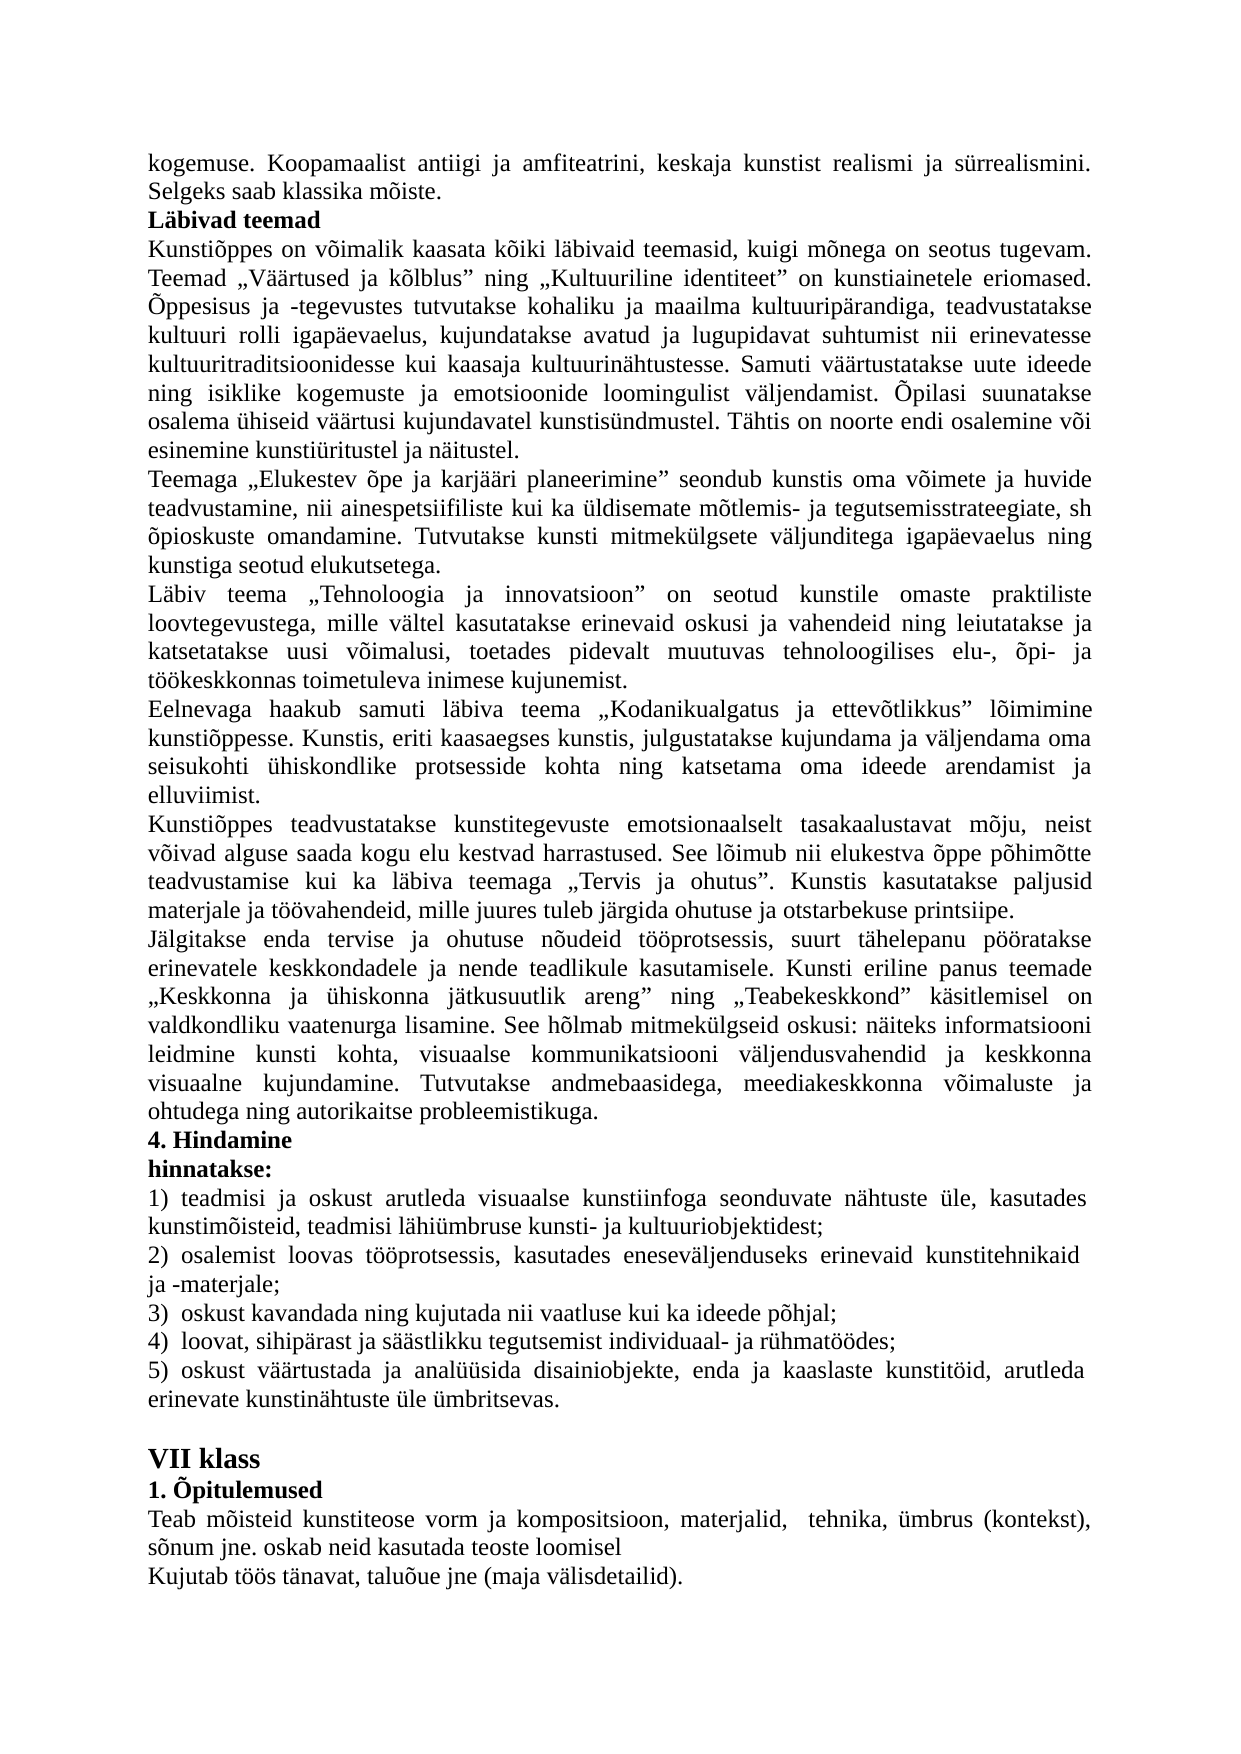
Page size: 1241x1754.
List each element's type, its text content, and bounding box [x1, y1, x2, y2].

text erinevate kunstinähtuste üle ümbritsevas. [148, 1384, 1093, 1413]
text kunstimõisteid, teadmisi lähiümbruse kunsti- ja kultuuriobjektidest; [148, 1211, 1093, 1240]
text Kunstiõppes on võimalik kaasata kõiki läbivaid teemasid, kuigi mõnega on seotus tugevam. Teemad „Väärtused ja kõlblus” ning „Kultuuriline identiteet” on kunstiainetele eriomased. Õppesisus ja -tegevustes tutvutakse kohaliku ja maailma kultuuripärandiga, teadvustatakse kultuuri rolli igapäevaelus, kujundatakse avatud ja lugupidavat suhtumist nii erinevatesse kultuuritraditsioonidesse kui kaasaja kultuurinähtustesse. Samuti väärtustatakse uute ideede ning isiklike kogemuste ja emotsioonide loomingulist väljendamist. Õpilasi suunatakse osalema ühiseid väärtusi kujundavatel kunstisündmustel. Tähtis on noorte endi osalemine või esinemine kunstiüritustel ja näitustel. [148, 234, 1093, 464]
text Läbiv teema „Tehnoloogia ja innovatsioon” on seotud kunstile omaste praktiliste loovtegevustega, mille vältel kasutatakse erinevaid oskusi ja vahendeid ning leiutatakse ja katsetatakse uusi võimalusi, toetades pidevalt muutuvas tehnoloogilises elu-, õpi- ja töökeskkonnas toimetuleva inimese kujunemist. [148, 579, 1093, 694]
text hinnatakse: [148, 1154, 1093, 1183]
text kogemuse. Koopamaalist antiigi ja amfiteatrini, keskaja kunstist realismi ja sürrealismini. Selgeks saab klassika mõiste. [148, 148, 1093, 205]
text 2) osalemist loovas tööprotsessis, kasutades eneseväljenduseks erinevaid kunstitehnikaid [148, 1240, 1093, 1269]
text ja -materjale; [148, 1269, 1093, 1298]
text Eelnevaga haakub samuti läbiva teema „Kodanikualgatus ja ettevõtlikkus” lõimimine kunstiõppesse. Kunstis, eriti kaasaegses kunstis, julgustatakse kujundama ja väljendama oma seisukohti ühiskondlike protsesside kohta ning katsetama oma ideede arendamist ja elluviimist. [148, 694, 1093, 809]
text 5) oskust väärtustada ja analüüsida disainiobjekte, enda ja kaaslaste kunstitöid, arutleda [148, 1355, 1093, 1384]
text Jälgitakse enda tervise ja ohutuse nõudeid tööprotsessis, suurt tähelepanu pööratakse erinevatele keskkondadele ja nende teadlikule kasutamisele. Kunsti eriline panus teemade „Keskkonna ja ühiskonna jätkusuutlik areng” ning „Teabekeskkond” käsitlemisel on valdkondliku vaatenurga lisamine. See hõlmab mitmekülgseid oskusi: näiteks informatsiooni leidmine kunsti kohta, visuaalse kommunikatsiooni väljendusvahendid ja keskkonna visuaalne kujundamine. Tutvutakse andmebaasidega, meediakeskkonna võimaluste ja ohtudega ning autorikaitse probleemistikuga. [148, 924, 1093, 1125]
text 4. Hindamine [148, 1125, 1093, 1154]
text Kunstiõppes teadvustatakse kunstitegevuste emotsionaalselt tasakaalustavat mõju, neist võivad alguse saada kogu elu kestvad harrastused. See lõimub nii elukestva õppe põhimõtte teadvustamise kui ka läbiva teemaga „Tervis ja ohutus”. Kunstis kasutatakse paljusid materjale ja töövahendeid, mille juures tuleb järgida ohutuse ja otstarbekuse printsiipe. [148, 809, 1093, 924]
text Kujutab töös tänavat, taluõue jne (maja välisdetailid). [148, 1561, 1093, 1590]
text 1) teadmisi ja oskust arutleda visuaalse kunstiinfoga seonduvate nähtuste üle, kasutades [148, 1183, 1093, 1211]
text Läbivad teemad [148, 205, 1093, 234]
text Teemaga „Elukestev õpe ja karjääri planeerimine” seondub kunstis oma võimete ja huvide teadvustamine, nii ainespetsiifiliste kui ka üldisemate mõtlemis- ja tegutsemisstrateegiate, sh õpioskuste omandamine. Tutvutakse kunsti mitmekülgsete väljunditega igapäevaelus ning kunstiga seotud elukutsetega. [148, 464, 1093, 579]
text 4) loovat, sihipärast ja säästlikku tegutsemist individuaal- ja rühmatöödes; [148, 1326, 1093, 1355]
text VII klass [148, 1441, 1093, 1475]
text Teab mõisteid kunstiteose vorm ja kompositsioon, materjalid, tehnika, ümbrus (kontekst), sõnum jne. oskab neid kasutada teoste loomisel [148, 1504, 1093, 1561]
text 3) oskust kavandada ning kujutada nii vaatluse kui ka ideede põhjal; [148, 1298, 1093, 1326]
text 1. Õpitulemused [148, 1475, 1093, 1504]
